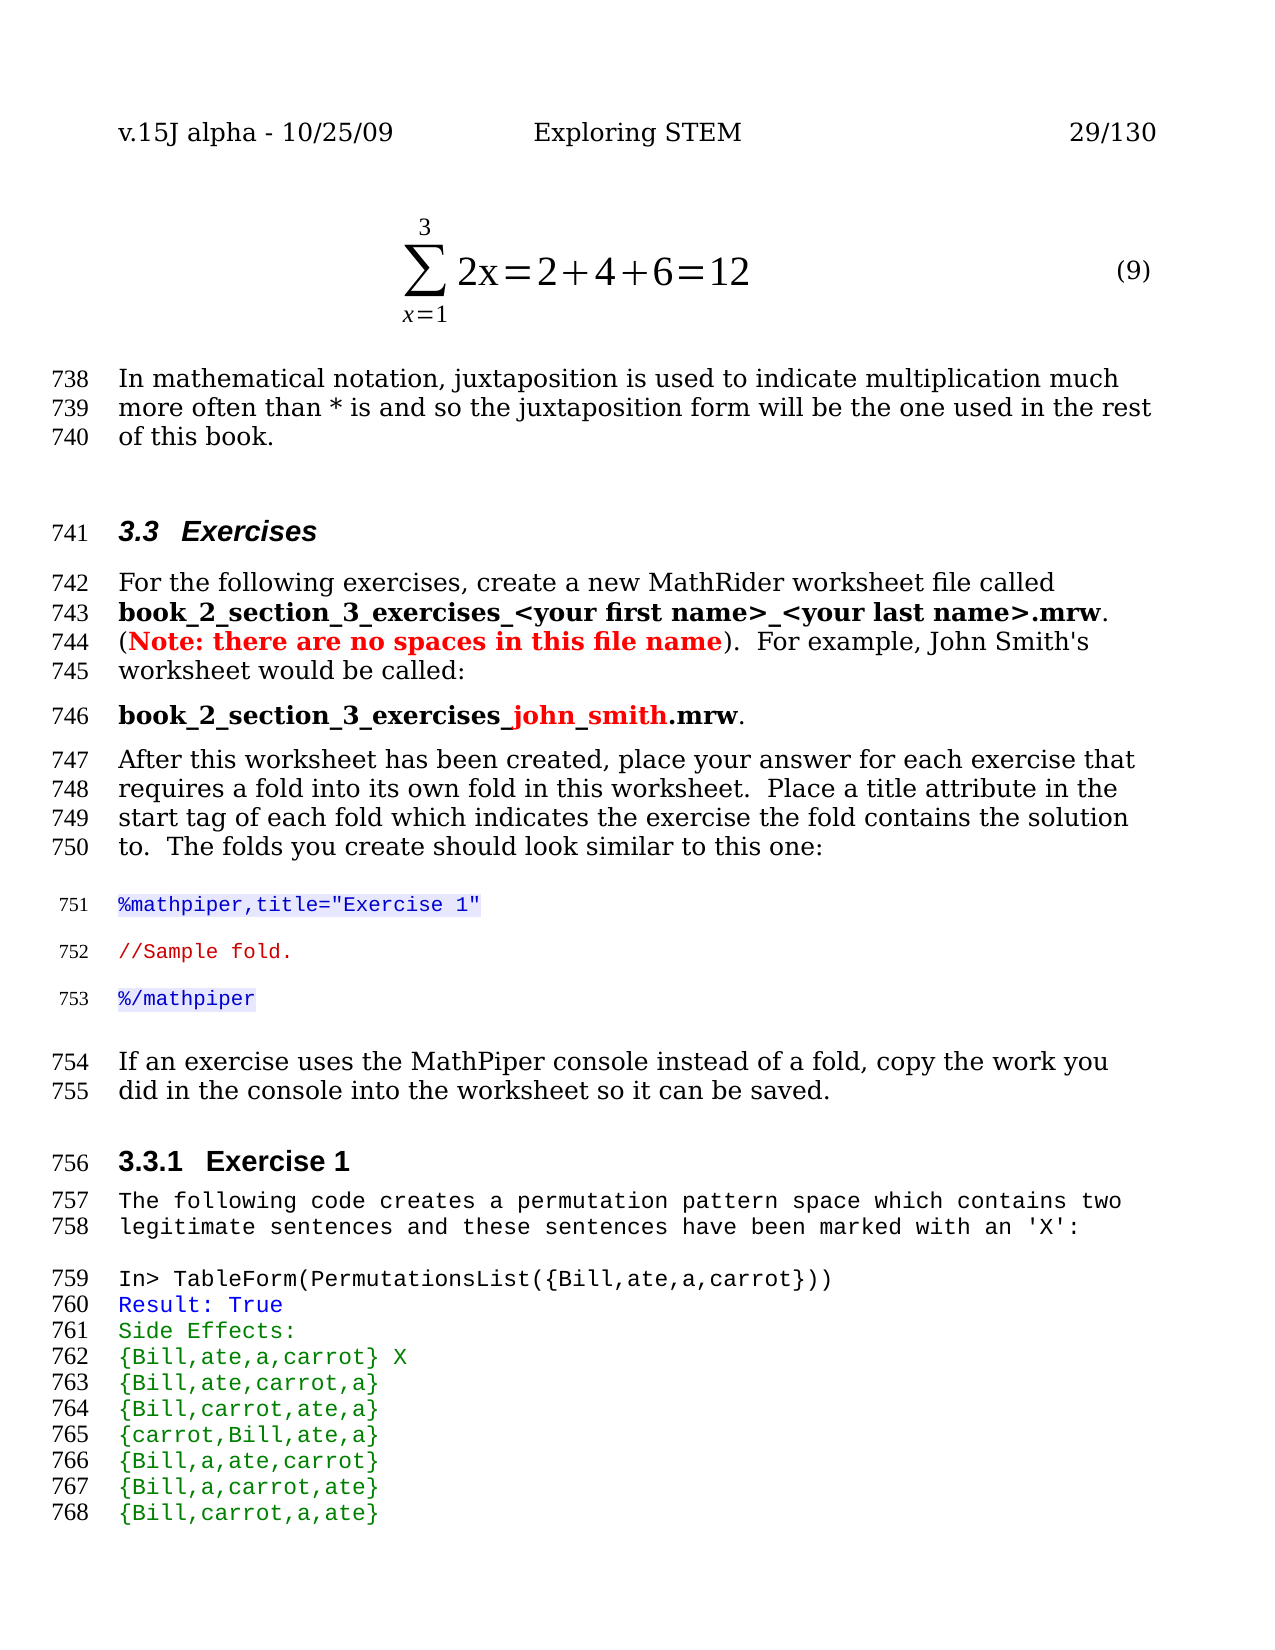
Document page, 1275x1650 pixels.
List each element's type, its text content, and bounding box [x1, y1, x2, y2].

table_header [118, 206, 1041, 335]
text {carrot,Bill,ate,a} [118, 1423, 1157, 1449]
text The following code creates a permutation pattern space which contains two legitimate sentences and these sentences have been marked with an 'X': [118, 1190, 1157, 1242]
text book_2_section_3_exercises_john_smith.mrw. [118, 701, 1157, 730]
text If an exercise uses the MathPiper console instead of a fold, copy the work you did in the console into the worksheet so it can be saved. [118, 1047, 1157, 1105]
text For the following exercises, create a new MathRider worksheet file called book_2_section_3_exercises_<your first name>_<your last name>.mrw. (Note: there are no spaces in this file name). For example, John Smith's worksheet would be called: [118, 569, 1157, 686]
table_header (9) [1041, 206, 1157, 335]
text In mathematical notation, juxtaposition is used to indicate multiplication much more often than * is and so the juxtaposition form will be the one used in the rest of this book. [118, 364, 1157, 452]
text %/mathpiper [118, 988, 1157, 1012]
text {Bill,ate,a,carrot} X [118, 1345, 1157, 1371]
text Result: True [118, 1293, 1157, 1319]
text {Bill,ate,carrot,a} [118, 1371, 1157, 1397]
subtitle Exercise 1 [118, 1144, 1157, 1178]
text //Sample fold. [118, 941, 1157, 965]
text In> TableForm(PermutationsList({Bill,ate,a,carrot})) [118, 1268, 1157, 1293]
text {Bill,a,carrot,ate} [118, 1475, 1157, 1501]
text %mathpiper,title="Exercise 1" [118, 894, 1157, 917]
subtitle Exercises [118, 514, 1157, 548]
text {Bill,carrot,a,ate} [118, 1501, 1157, 1527]
text {Bill,a,ate,carrot} [118, 1449, 1157, 1475]
text After this worksheet has been created, place your answer for each exercise that requires a fold into its own fold in this worksheet. Place a title attribute in the start tag of each fold which indicates the exercise the fold contains the solution to. The folds you create should look similar to this one: [118, 745, 1157, 862]
text {Bill,carrot,ate,a} [118, 1397, 1157, 1423]
text Side Effects: [118, 1319, 1157, 1345]
